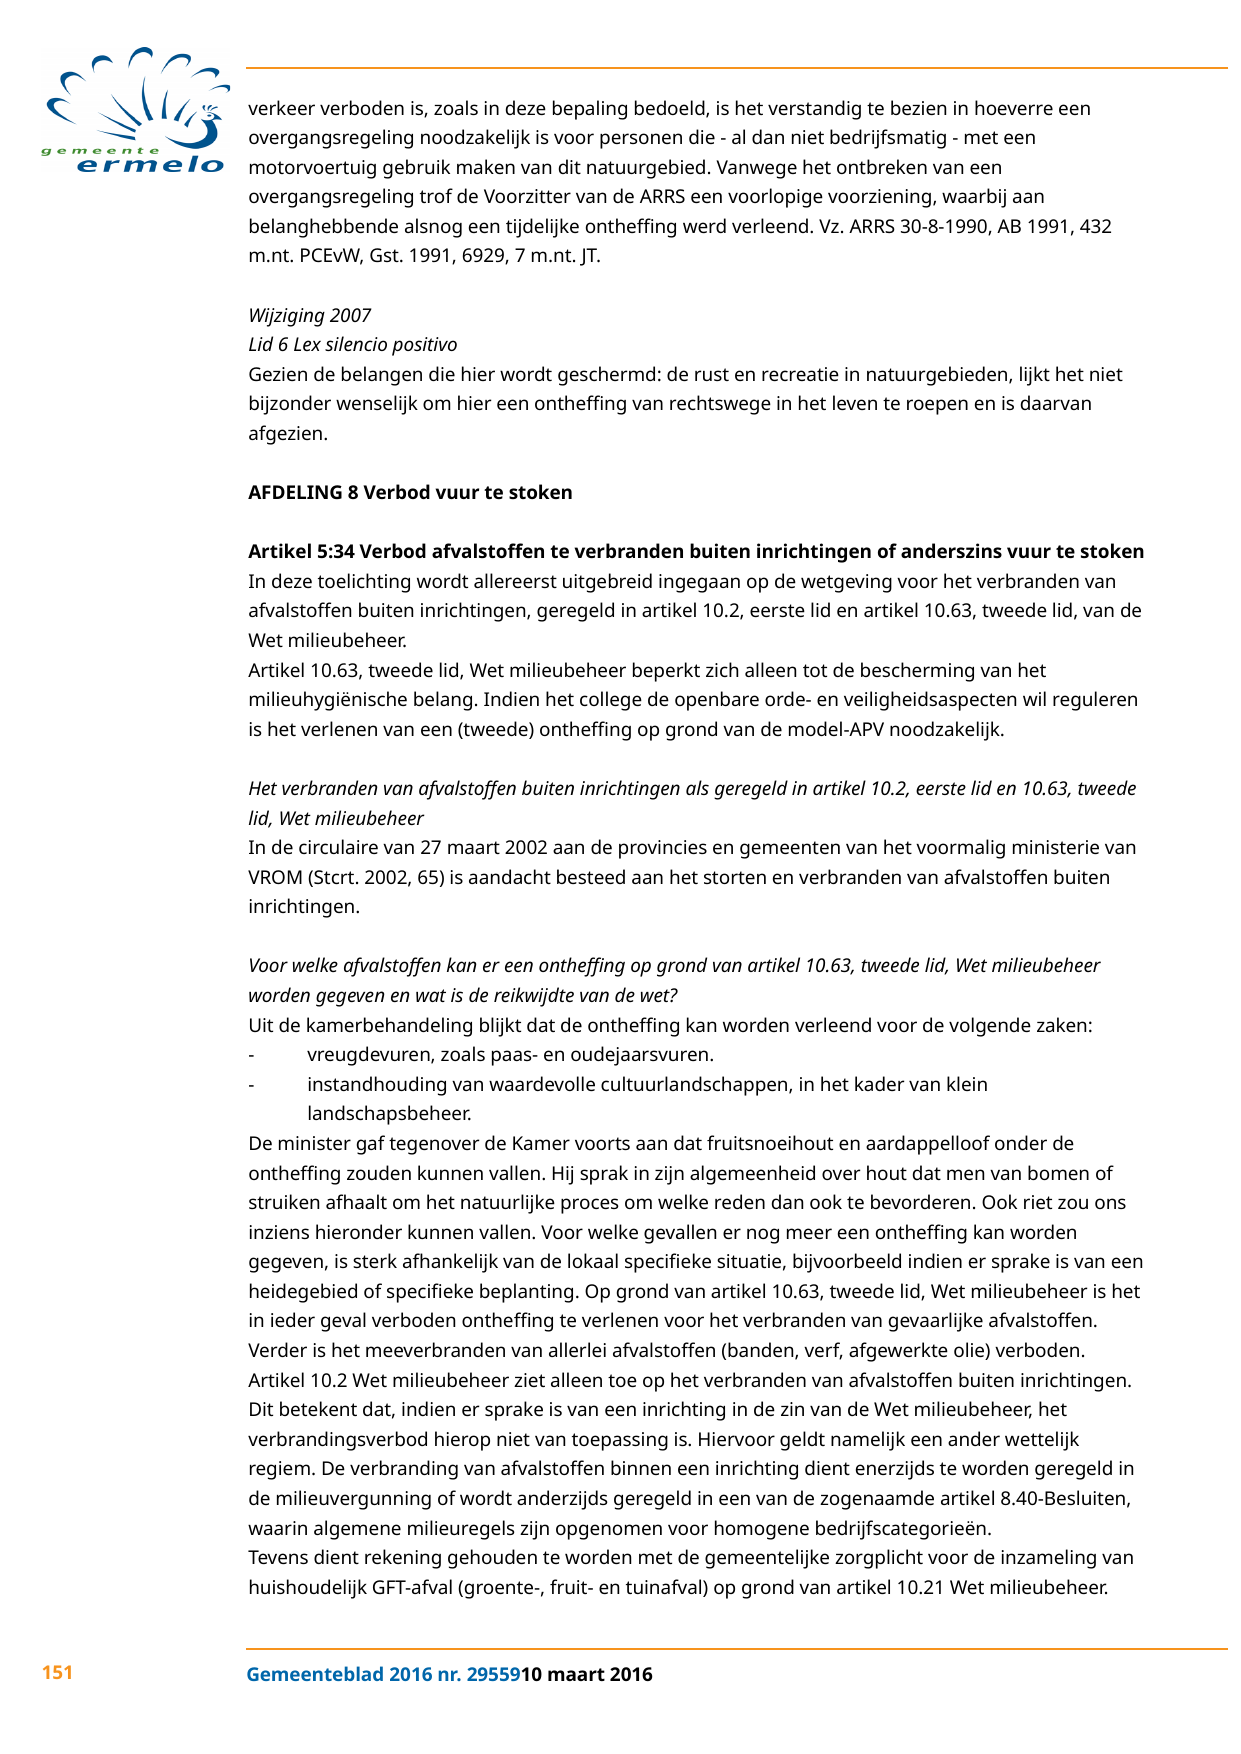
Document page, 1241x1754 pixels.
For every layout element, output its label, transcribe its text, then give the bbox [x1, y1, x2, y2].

text AFDELING 8 Verbod vuur te stoken [248, 479, 1152, 505]
text Het verbranden van afvalstoffen buiten inrichtingen als geregeld in artikel 10.2, eerste lid en 10.63, tweede lid, Wet milieubeheer [248, 775, 1152, 831]
list vreugdevuren, zoals paas- en oudejaarsvuren. [248, 1041, 1152, 1067]
text De minister gaf tegenover de Kamer voorts aan dat fruitsnoeihout en aardappelloof onder de ontheffing zouden kunnen vallen. Hij sprak in zijn algemeenheid over hout dat men van bomen of struiken afhaalt om het natuurlijke proces om welke reden dan ook te bevorderen. Ook riet zou ons inziens hieronder kunnen vallen. Voor welke gevallen er nog meer een ontheffing kan worden gegeven, is sterk afhankelijk van de lokaal specifieke situatie, bijvoorbeeld indien er sprake is van een heidegebied of specifieke beplanting. Op grond van artikel 10.63, tweede lid, Wet milieubeheer is het in ieder geval verboden ontheffing te verlenen voor het verbranden van gevaarlijke afvalstoffen. Verder is het meeverbranden van allerlei afvalstoffen (banden, verf, afgewerkte olie) verboden. [248, 1130, 1152, 1363]
text Artikel 10.63, tweede lid, Wet milieubeheer beperkt zich alleen tot de bescherming van het milieuhygiënische belang. Indien het college de openbare orde- en veiligheidsaspecten wil reguleren is het verlenen van een (tweede) ontheffing op grond van de model-APV noodzakelijk. [248, 657, 1152, 742]
picture [41, 47, 231, 172]
text Wijziging 2007 [248, 302, 1152, 328]
text Artikel 5:34 Verbod afvalstoffen te verbranden buiten inrichtingen of anderszins vuur te stoken [248, 538, 1152, 564]
text Uit de kamerbehandeling blijkt dat de ontheffing kan worden verleend voor de volgende zaken: [248, 1012, 1152, 1038]
list instandhouding van waardevolle cultuurlandschappen, in het kader van klein landschapsbeheer. [248, 1071, 1152, 1126]
text Artikel 10.2 Wet milieubeheer ziet alleen toe op het verbranden van afvalstoffen buiten inrichtingen. Dit betekent dat, indien er sprake is van een inrichting in de zin van de Wet milieubeheer, het verbrandingsverbod hierop niet van toepassing is. Hiervoor geldt namelijk een ander wettelijk regiem. De verbranding van afvalstoffen binnen een inrichting dient enerzijds te worden geregeld in de milieuvergunning of wordt anderzijds geregeld in een van de zogenaamde artikel 8.40-Besluiten, waarin algemene milieuregels zijn opgenomen voor homogene bedrijfscategorieën. [248, 1367, 1152, 1541]
text Gezien de belangen die hier wordt geschermd: de rust en recreatie in natuurgebieden, lijkt het niet bijzonder wenselijk om hier een ontheffing van rechtswege in het leven te roepen en is daarvan afgezien. [248, 361, 1152, 446]
text verkeer verboden is, zoals in deze bepaling bedoeld, is het verstandig te bezien in hoeverre een overgangsregeling noodzakelijk is voor personen die - al dan niet bedrijfsmatig - met een motorvoertuig gebruik maken van dit natuurgebied. Vanwege het ontbreken van een overgangsregeling trof de Voorzitter van de ARRS een voorlopige voorziening, waarbij aan belanghebbende alsnog een tijdelijke ontheffing werd verleend. Vz. ARRS 30-8-1990, AB 1991, 432 m.nt. PCEvW, Gst. 1991, 6929, 7 m.nt. JT. [248, 95, 1152, 268]
text In deze toelichting wordt allereerst uitgebreid ingegaan op de wetgeving voor het verbranden van afvalstoffen buiten inrichtingen, geregeld in artikel 10.2, eerste lid en artikel 10.63, tweede lid, van de Wet milieubeheer. [248, 568, 1152, 653]
text Tevens dient rekening gehouden te worden met de gemeentelijke zorgplicht voor de inzameling van huishoudelijk GFT-afval (groente-, fruit- en tuinafval) op grond van artikel 10.21 Wet milieubeheer. [248, 1544, 1152, 1600]
text In de circulaire van 27 maart 2002 aan de provincies en gemeenten van het voormalig ministerie van VROM (Stcrt. 2002, 65) is aandacht besteed aan het storten en verbranden van afvalstoffen buiten inrichtingen. [248, 834, 1152, 919]
text Voor welke afvalstoffen kan er een ontheffing op grond van artikel 10.63, tweede lid, Wet milieubeheer worden gegeven en wat is de reikwijdte van de wet? [248, 953, 1152, 1008]
text Lid 6 Lex silencio positivo [248, 331, 1152, 357]
